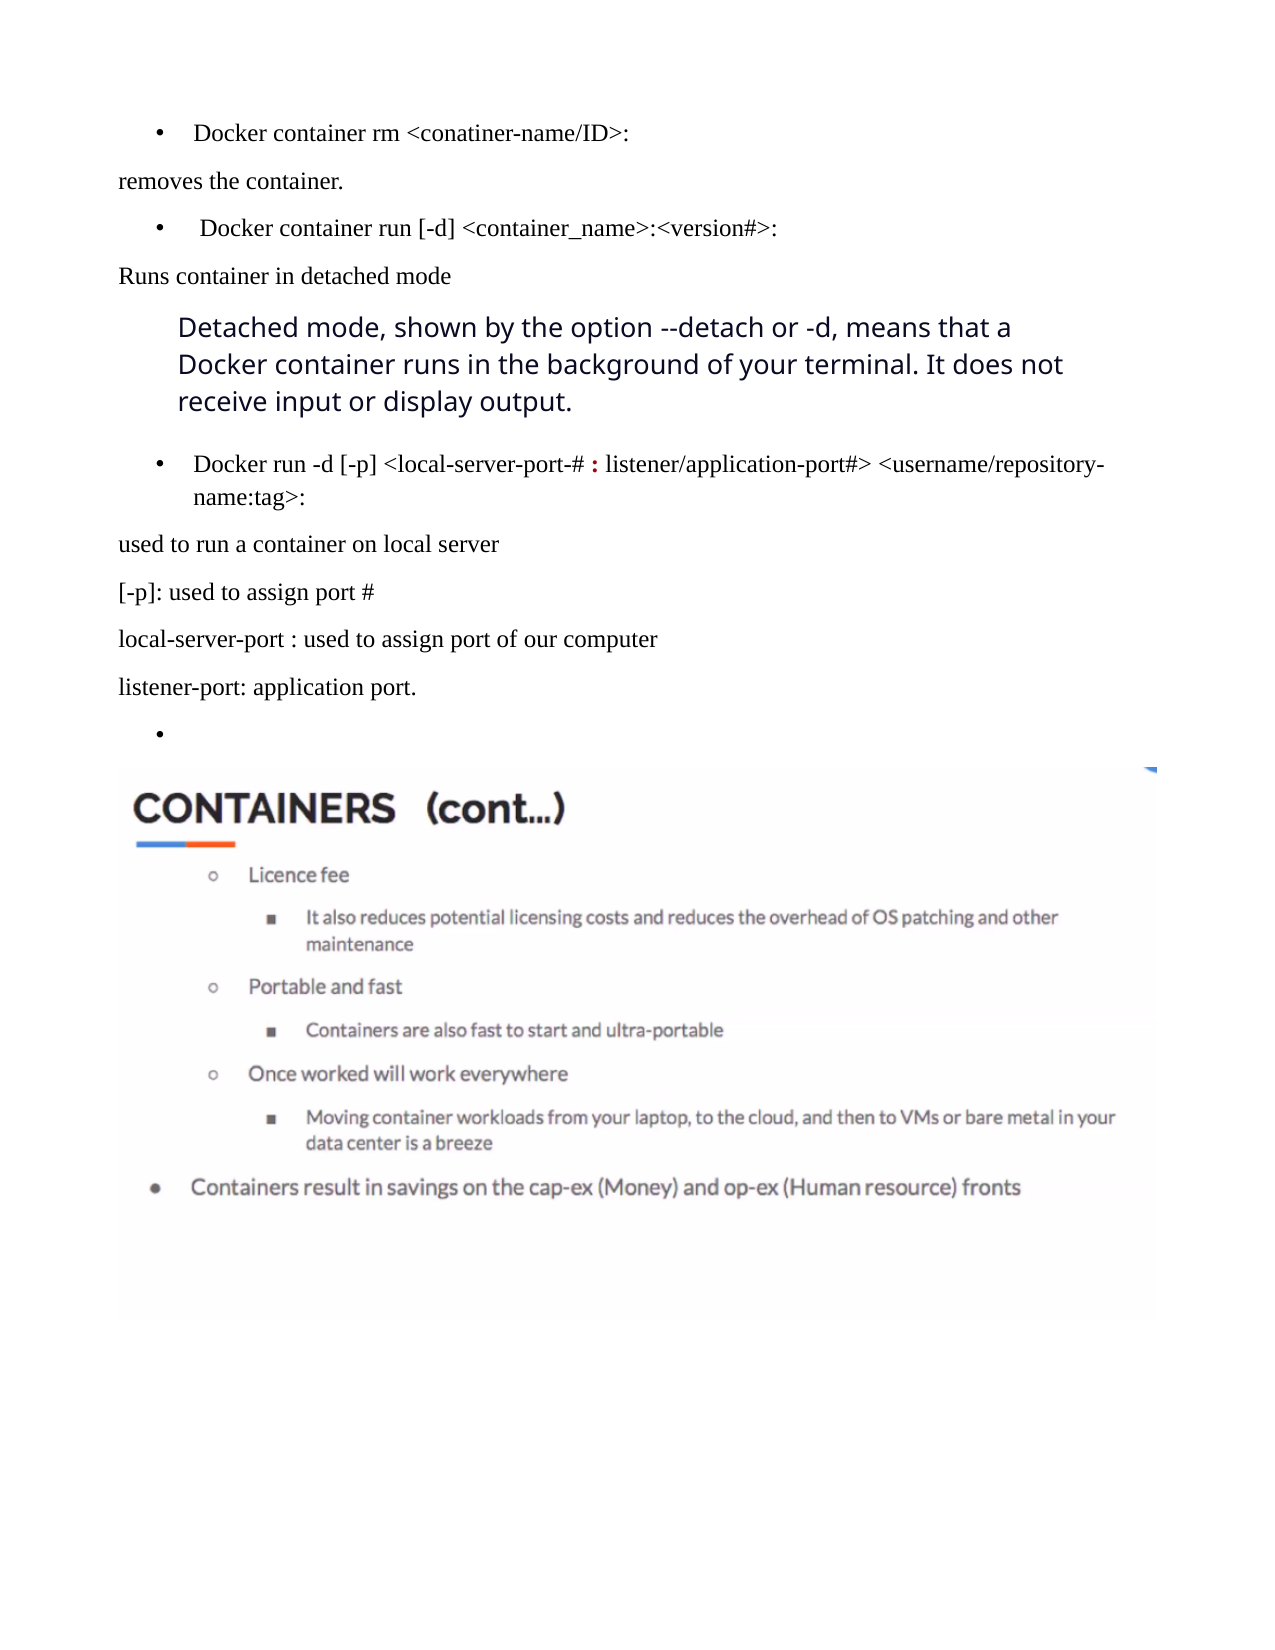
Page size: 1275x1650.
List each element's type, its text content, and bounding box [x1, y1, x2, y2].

text used to run a container on local server [118, 529, 1157, 558]
text Runs container in detached mode [118, 261, 1157, 290]
text local-server-port : used to assign port of our computer [118, 624, 1157, 653]
list Docker container run [-d] <container_name>:<version#>: [156, 213, 1157, 242]
list Docker run -d [-p] <local-server-port-# : listener/application-port#> <username/repository-name:tag>: [156, 449, 1157, 510]
list Docker container rm <conatiner-name/ID>: [156, 118, 1157, 147]
text listener-port: application port. [118, 672, 1157, 701]
picture [118, 767, 1157, 1321]
text removes the container. [118, 166, 1157, 194]
text [-p]: used to assign port # [118, 577, 1157, 606]
text Detached mode, shown by the option --detach or -d, means that a Docker container runs in the background of your terminal. It does not receive input or display output. [177, 308, 1098, 419]
